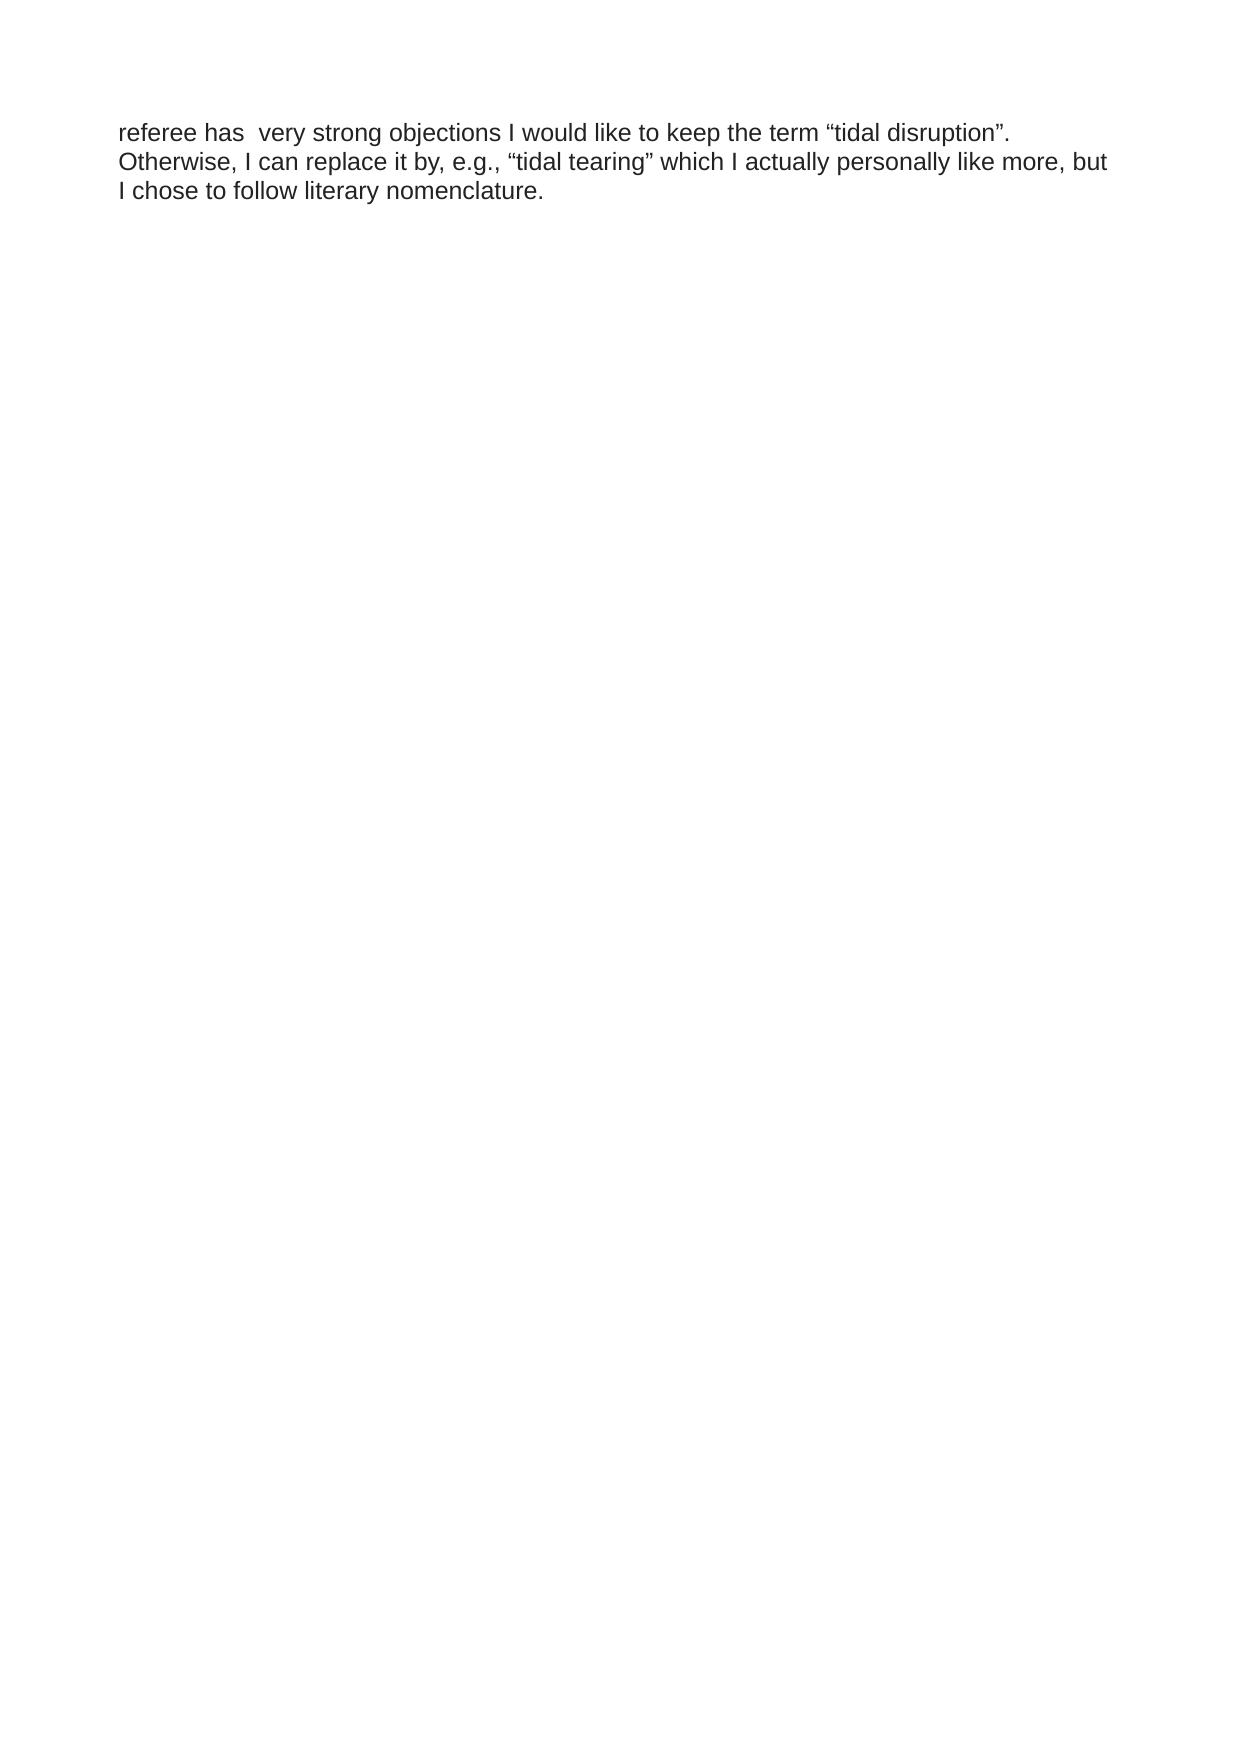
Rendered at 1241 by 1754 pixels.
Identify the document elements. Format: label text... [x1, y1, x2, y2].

text referee has very strong objections I would like to keep the term “tidal disruption”. Otherwise, I can replace it by, e.g., “tidal tearing” which I actually personally like more, but I chose to follow literary nomenclature. [118, 118, 1122, 233]
